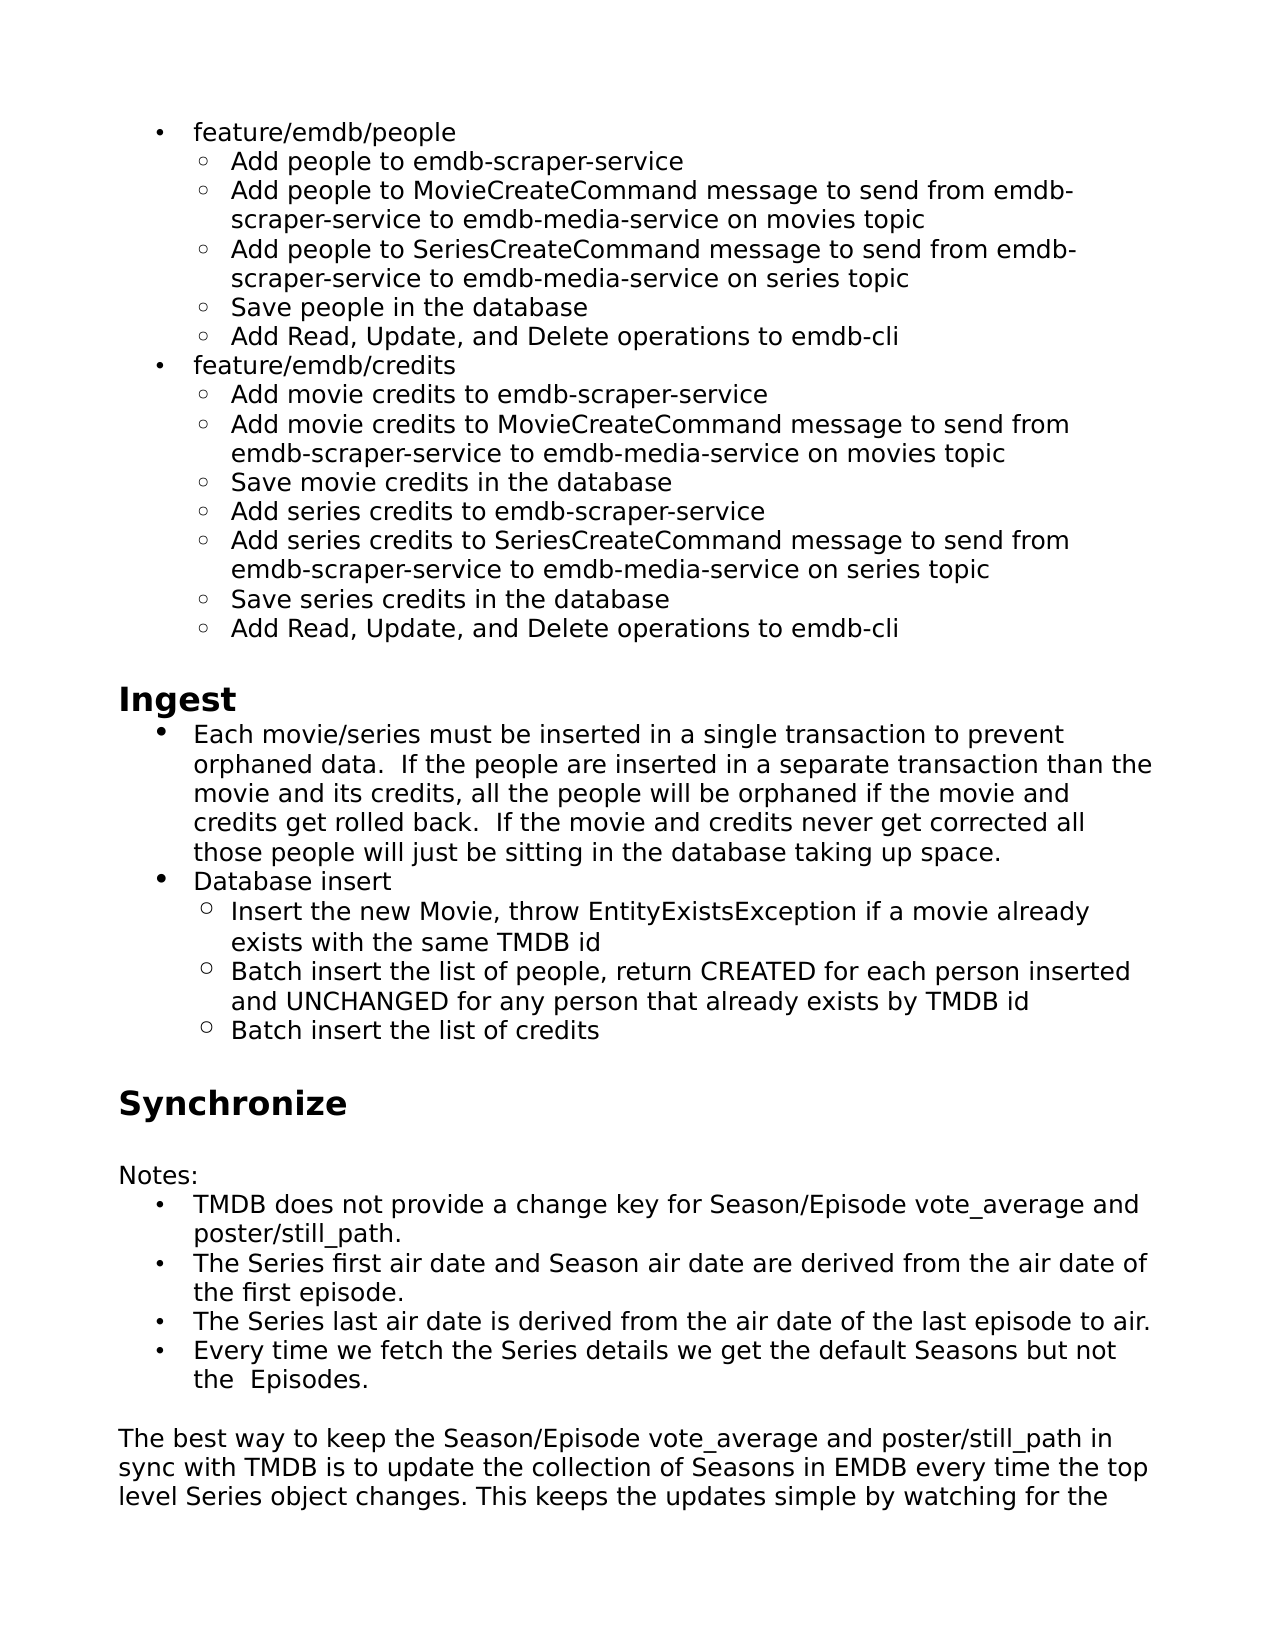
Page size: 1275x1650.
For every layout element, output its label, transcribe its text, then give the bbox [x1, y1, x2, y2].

text Synchronize [118, 1085, 1157, 1123]
list Add Read, Update, and Delete operations to emdb-cli [193, 322, 1157, 351]
list Save series credits in the database [193, 585, 1157, 614]
list The Series first air date and Season air date are derived from the air date of the first episode. [156, 1249, 1157, 1307]
list Save movie credits in the database [193, 468, 1157, 497]
list Every time we fetch the Series details we get the default Seasons but not the Episodes. [156, 1336, 1157, 1395]
text Notes: [118, 1161, 1157, 1191]
list Add movie credits to emdb-scraper-service [193, 381, 1157, 410]
list Add people to emdb-scraper-service [193, 147, 1157, 176]
list Database insert [156, 867, 1157, 897]
list Each movie/series must be inserted in a single transaction to prevent orphaned data. If the people are inserted in a separate transaction than the movie and its credits, all the people will be orphaned if the movie and credits get rolled back. If the movie and credits never get corrected all those people will just be sitting in the database taking up space. [156, 720, 1157, 867]
text The best way to keep the Season/Episode vote_average and poster/still_path in sync with TMDB is to update the collection of Seasons in EMDB every time the top level Series object changes. This keeps the updates simple by watching for the [118, 1424, 1157, 1511]
list Batch insert the list of credits [193, 1016, 1157, 1047]
list Add series credits to emdb-scraper-service [193, 497, 1157, 526]
list The Series last air date is derived from the air date of the last episode to air. [156, 1307, 1157, 1336]
list Batch insert the list of people, return CREATED for each person inserted and UNCHANGED for any person that already exists by TMDB id [193, 957, 1157, 1016]
text Ingest [118, 681, 1157, 720]
list Add people to MovieCreateCommand message to send from emdb-scraper-service to emdb-media-service on movies topic [193, 176, 1157, 235]
list Insert the new Movie, throw EntityExistsException if a movie already exists with the same TMDB id [193, 897, 1157, 957]
list feature/emdb/credits [156, 351, 1157, 381]
list TMDB does not provide a change key for Season/Episode vote_average and poster/still_path. [156, 1191, 1157, 1249]
list Save people in the database [193, 293, 1157, 322]
list Add Read, Update, and Delete operations to emdb-cli [193, 614, 1157, 643]
list Add series credits to SeriesCreateCommand message to send from emdb-scraper-service to emdb-media-service on series topic [193, 526, 1157, 585]
list feature/emdb/people [156, 118, 1157, 147]
list Add movie credits to MovieCreateCommand message to send from emdb-scraper-service to emdb-media-service on movies topic [193, 410, 1157, 468]
list Add people to SeriesCreateCommand message to send from emdb-scraper-service to emdb-media-service on series topic [193, 235, 1157, 293]
